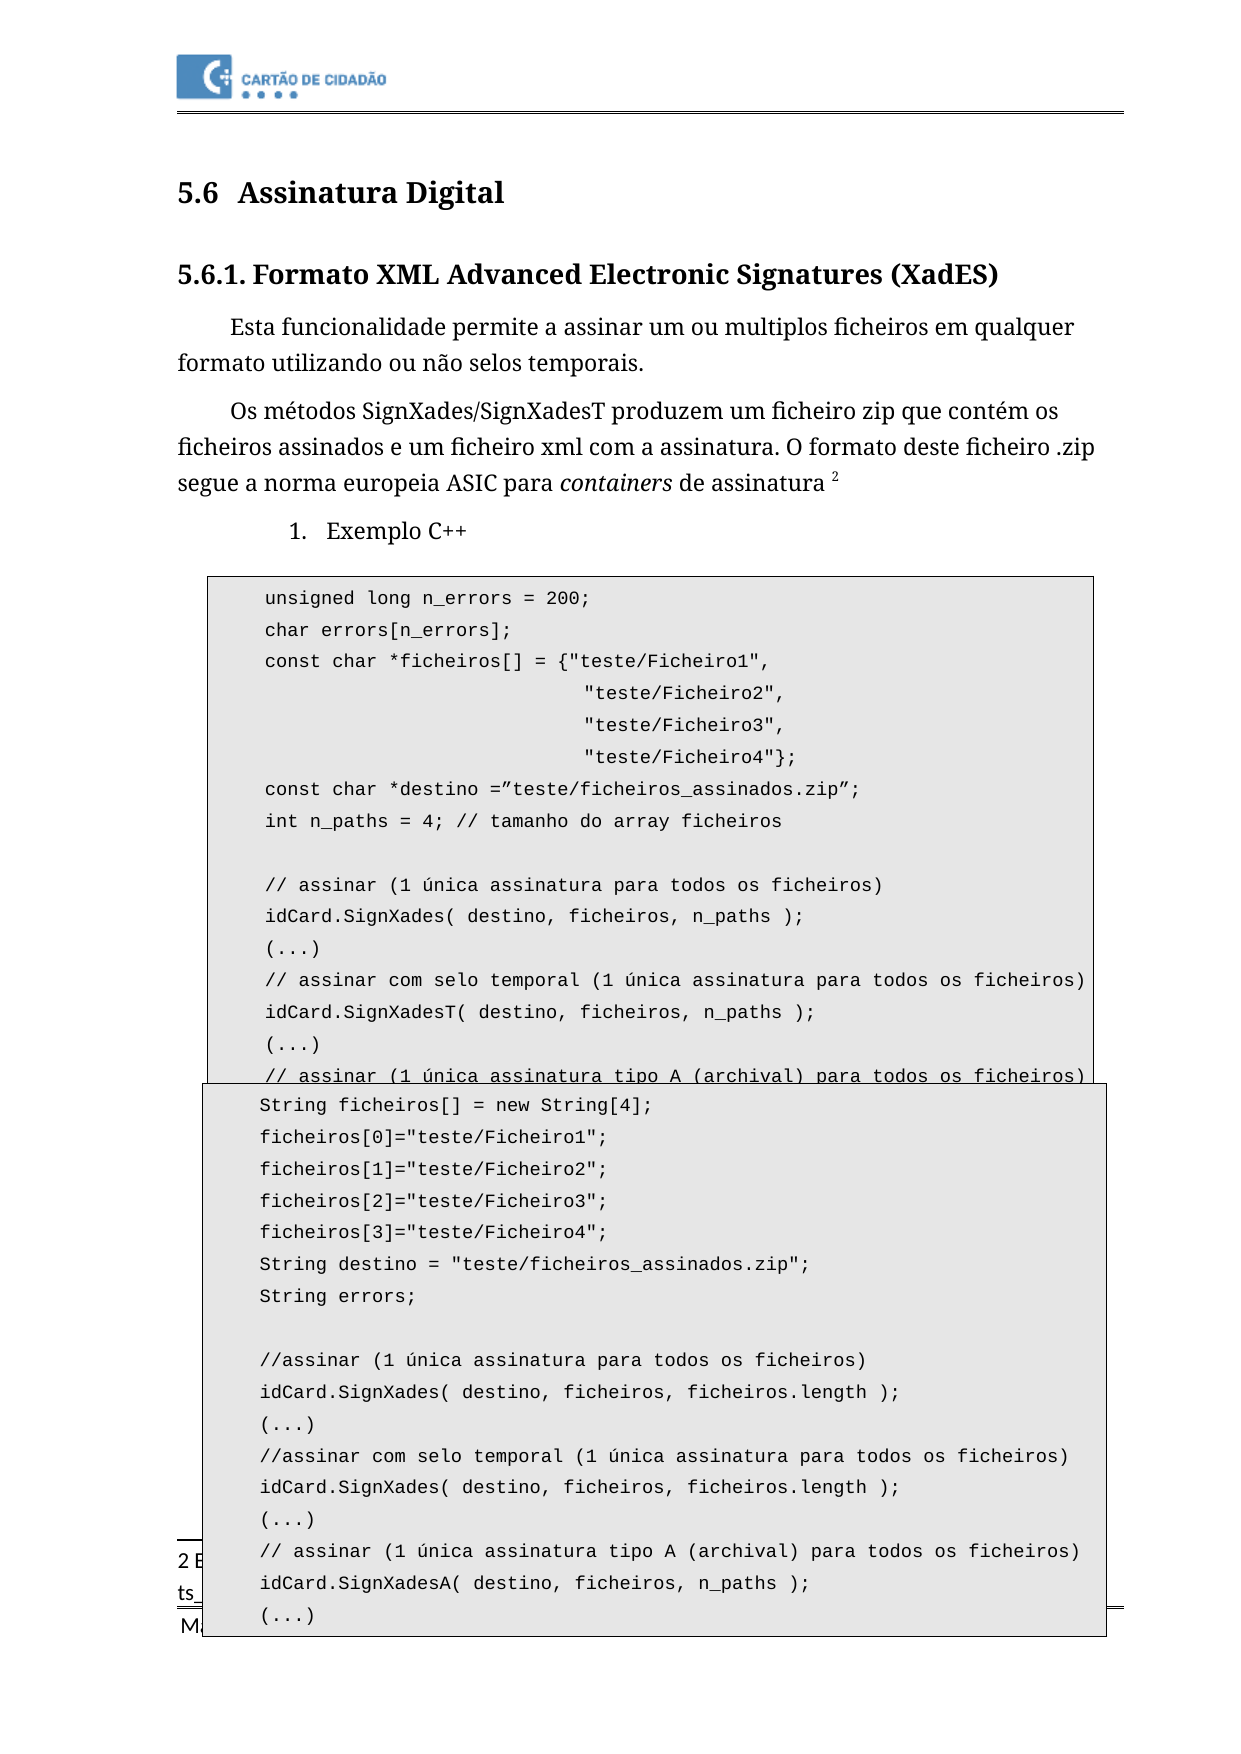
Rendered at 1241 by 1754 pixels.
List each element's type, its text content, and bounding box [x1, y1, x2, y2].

list idCard.SignXadesT( destino, ficheiros, n_paths ); [208, 1003, 1093, 1024]
list ficheiros[1]="teste/Ficheiro2"; [203, 1159, 1106, 1181]
list char errors[n_errors]; [208, 620, 1093, 642]
picture [174, 49, 428, 106]
list (...) [208, 1035, 1093, 1056]
list (...) [203, 1414, 1106, 1436]
list idCard.SignXades( destino, ficheiros, ficheiros.length ); [203, 1383, 1106, 1404]
list "teste/Ficheiro2", [208, 684, 1093, 705]
list Exemplo C++ [288, 515, 1124, 547]
list // assinar com selo temporal (1 única assinatura para todos os ficheiros) [208, 971, 1093, 992]
list const char *destino =”teste/ficheiros_assinados.zip”; [208, 780, 1093, 801]
list // assinar (1 única assinatura para todos os ficheiros) [208, 875, 1093, 897]
list //assinar com selo temporal (1 única assinatura para todos os ficheiros) [203, 1446, 1106, 1468]
text Os métodos SignXades/SignXadesT produzem um ficheiro zip que contém os ficheiros assinados e um ficheiro xml com a assinatura. O formato deste ficheiro .zip segue a norma europeia ASIC para containers de assinatura [177, 395, 1124, 498]
list // assinar (1 única assinatura tipo A (archival) para todos os ficheiros) [208, 1067, 1093, 1083]
list ficheiros[2]="teste/Ficheiro3"; [203, 1191, 1106, 1213]
list (...) [203, 1510, 1106, 1531]
list //assinar (1 única assinatura para todos os ficheiros) [203, 1351, 1106, 1372]
list String errors; [203, 1287, 1106, 1308]
list int n_paths = 4; // tamanho do array ficheiros [208, 812, 1093, 833]
list String ficheiros[] = new String[4]; [203, 1096, 1106, 1117]
list ficheiros[0]="teste/Ficheiro1"; [203, 1128, 1106, 1149]
list "teste/Ficheiro4"}; [208, 748, 1093, 769]
list idCard.SignXadesA( destino, ficheiros, n_paths ); [203, 1574, 1106, 1595]
subtitle Formato XML Advanced Electronic Signatures (XadES) [177, 256, 1124, 293]
list // assinar (1 única assinatura tipo A (archival) para todos os ficheiros) [203, 1542, 1106, 1563]
list const char *ficheiros[] = {"teste/Ficheiro1", [208, 652, 1093, 673]
subtitle Assinatura Digital [177, 173, 1124, 212]
list "teste/Ficheiro3", [208, 716, 1093, 737]
list idCard.SignXades( destino, ficheiros, ficheiros.length ); [203, 1478, 1106, 1499]
list String destino = "teste/ficheiros_assinados.zip"; [203, 1255, 1106, 1276]
list (...) [203, 1606, 1106, 1627]
list ficheiros[3]="teste/Ficheiro4"; [203, 1223, 1106, 1244]
list idCard.SignXades( destino, ficheiros, n_paths ); [208, 907, 1093, 928]
list unsigned long n_errors = 200; [208, 588, 1093, 610]
list (...) [208, 939, 1093, 960]
text Esta funcionalidade permite a assinar um ou multiplos ficheiros em qualquer formato utilizando ou não selos temporais. [177, 311, 1124, 378]
